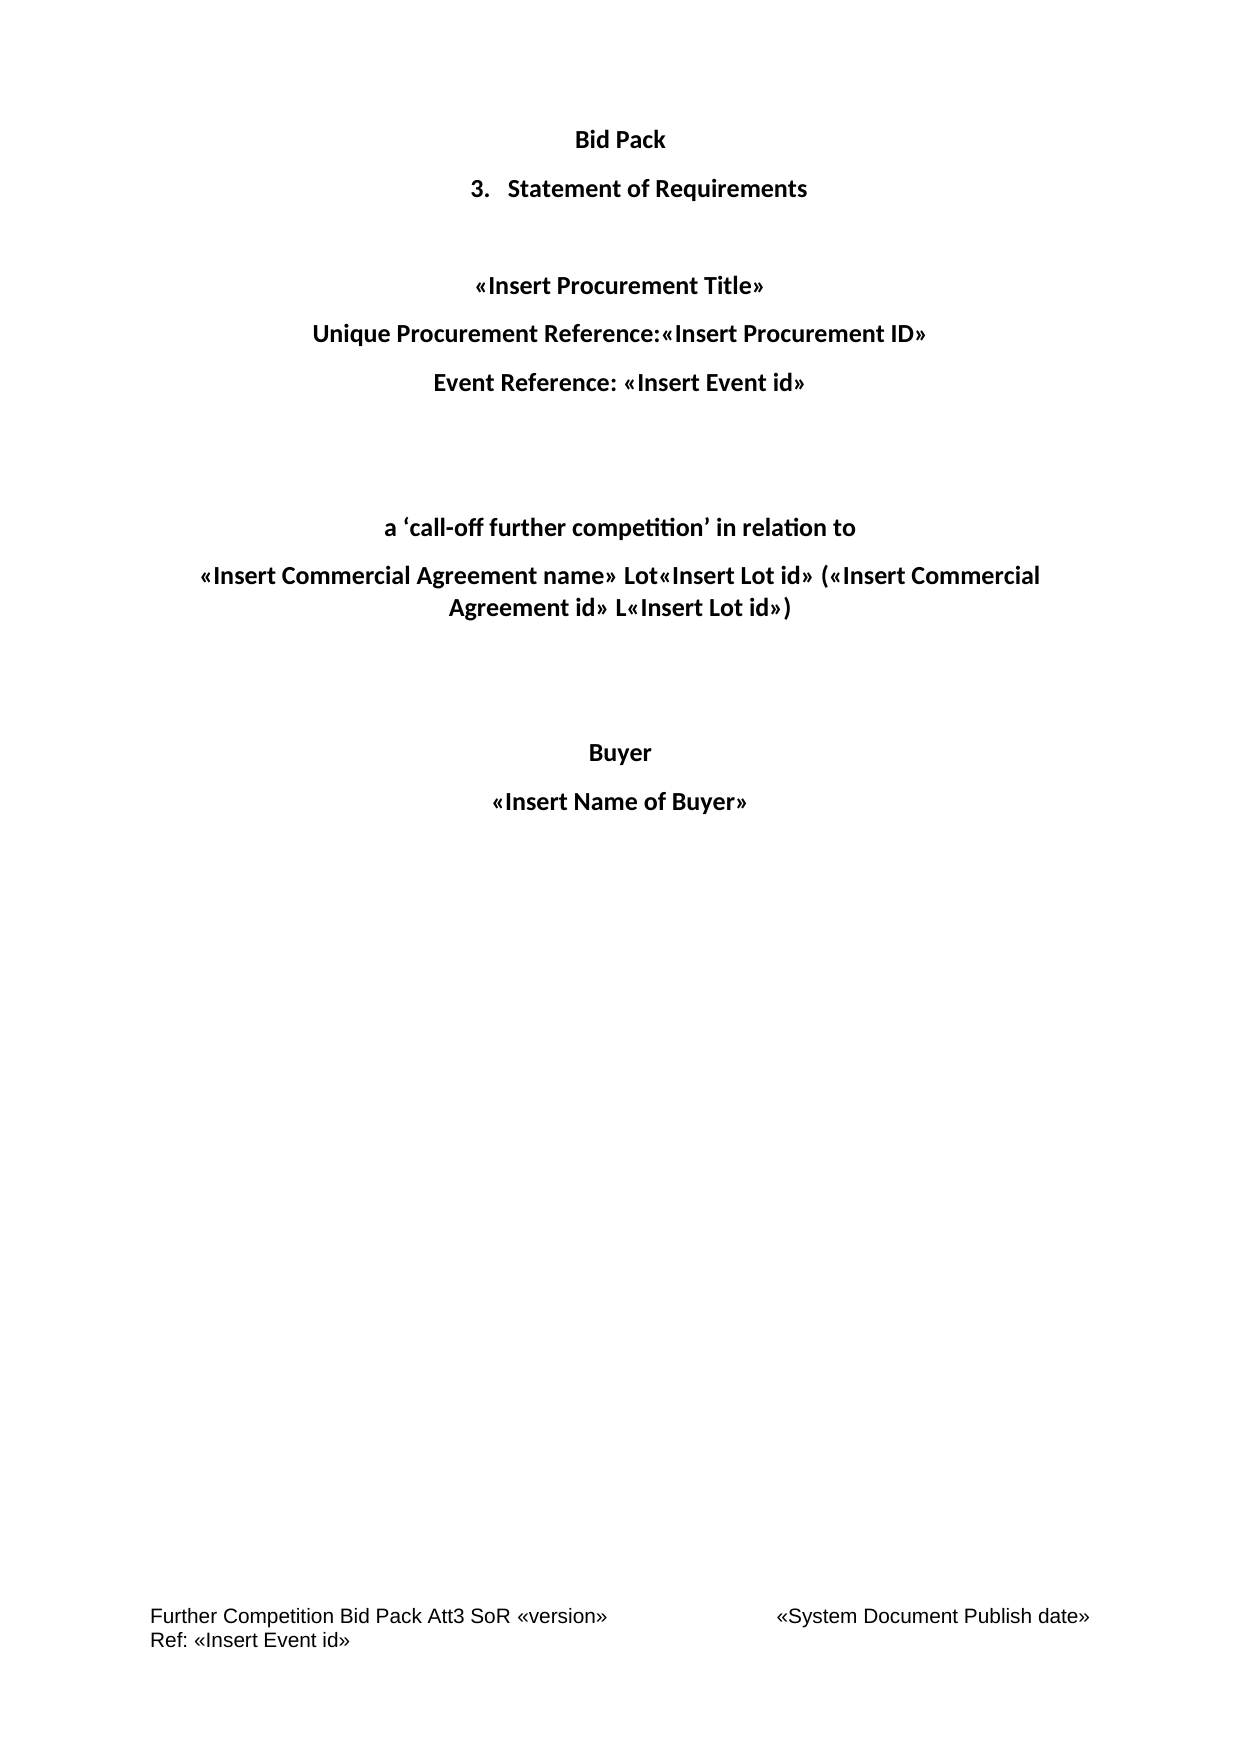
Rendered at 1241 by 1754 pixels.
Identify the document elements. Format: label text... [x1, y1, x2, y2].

text «Insert Name of Buyer» [150, 785, 1090, 817]
text Buyer [150, 736, 1090, 768]
text «Insert Procurement Title» [150, 269, 1090, 301]
text Unique Procurement Reference:«Insert Procurement ID» [150, 317, 1090, 349]
list Statement of Requirements [187, 172, 1090, 204]
text «Insert Commercial Agreement name» Lot«Insert Lot id» («Insert Commercial Agreement id» L«Insert Lot id») [150, 559, 1090, 623]
text Event Reference: «Insert Event id» [150, 366, 1090, 397]
text a ‘call-off further competition’ in relation to [150, 511, 1090, 543]
text Bid Pack [150, 123, 1090, 155]
